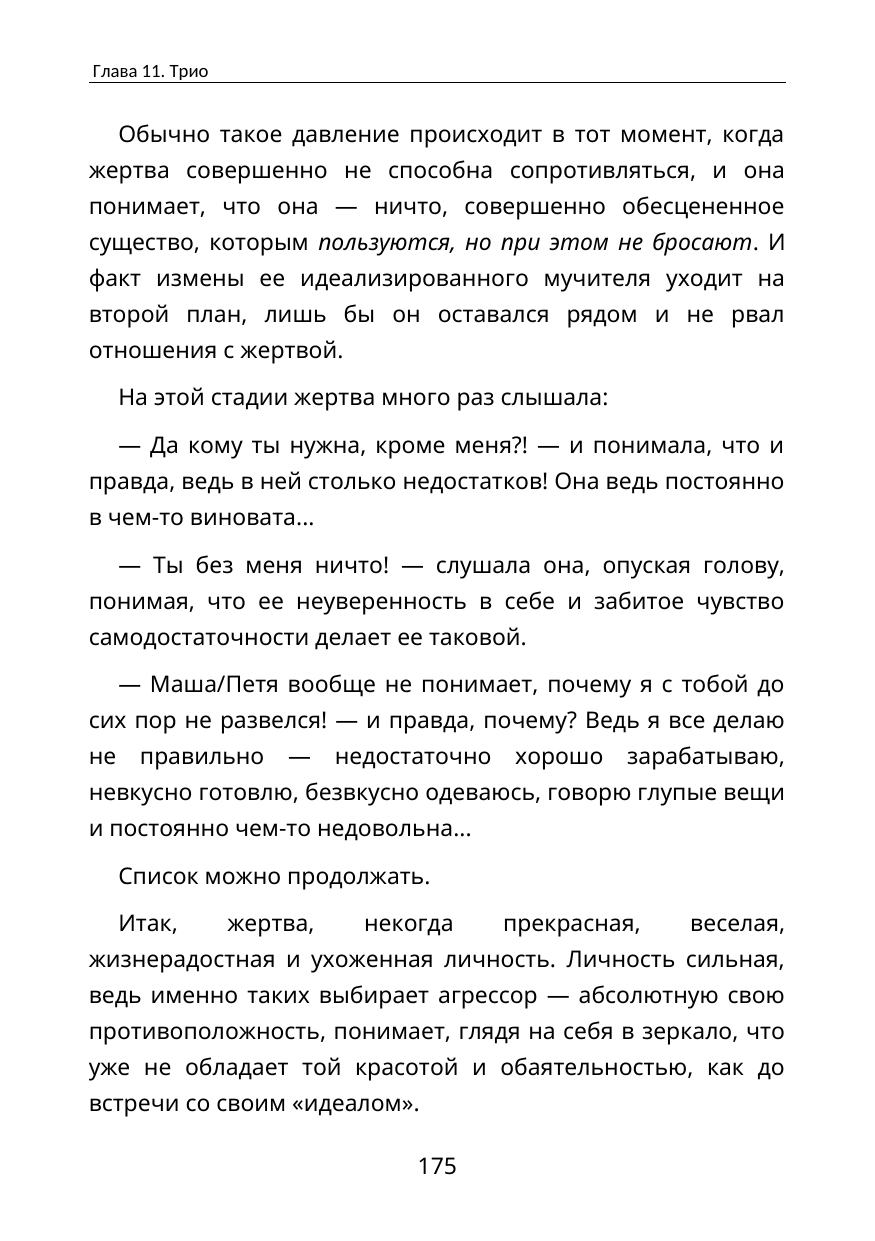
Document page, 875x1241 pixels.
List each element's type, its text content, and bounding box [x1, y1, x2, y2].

text — Да кому ты нужна, кроме меня?! — и понимала, что и правда, ведь в ней столько недостатков! Она ведь постоянно в чем-то виновата... [88, 429, 786, 532]
text На этой стадии жертва много раз слышала: [88, 381, 786, 413]
text Обычно такое давление происходит в тот момент, когда жертва совершенно не способна сопротивляться, и она понимает, что она — ничто, совершенно обесцененное существо, которым пользуются, но при этом не бросают. И факт измены ее идеализированного мучителя уходит на второй план, лишь бы он оставался рядом и не рвал отношения с жертвой. [88, 118, 786, 365]
text — Маша/Петя вообще не понимает, почему я с тобой до сих пор не развелся! — и правда, почему? Ведь я все делаю не правильно — недостаточно хорошо зарабатываю, невкусно готовлю, безвкусно одеваюсь, говорю глупые вещи и постоянно чем-то недовольна... [88, 668, 786, 843]
text — Ты без меня ничто! — слушала она, опуская голову, понимая, что ее неуверенность в себе и забитое чувство самодостаточности делает ее таковой. [88, 549, 786, 652]
text Итак, жертва, некогда прекрасная, веселая, жизнерадостная и ухоженная личность. Личность сильная, ведь именно таких выбирает агрессор — абсолютную свою противоположность, понимает, глядя на себя в зеркало, что уже не обладает той красотой и обаятельностью, как до встречи со своим «идеалом». [88, 907, 786, 1118]
text Список можно продолжать. [88, 860, 786, 891]
